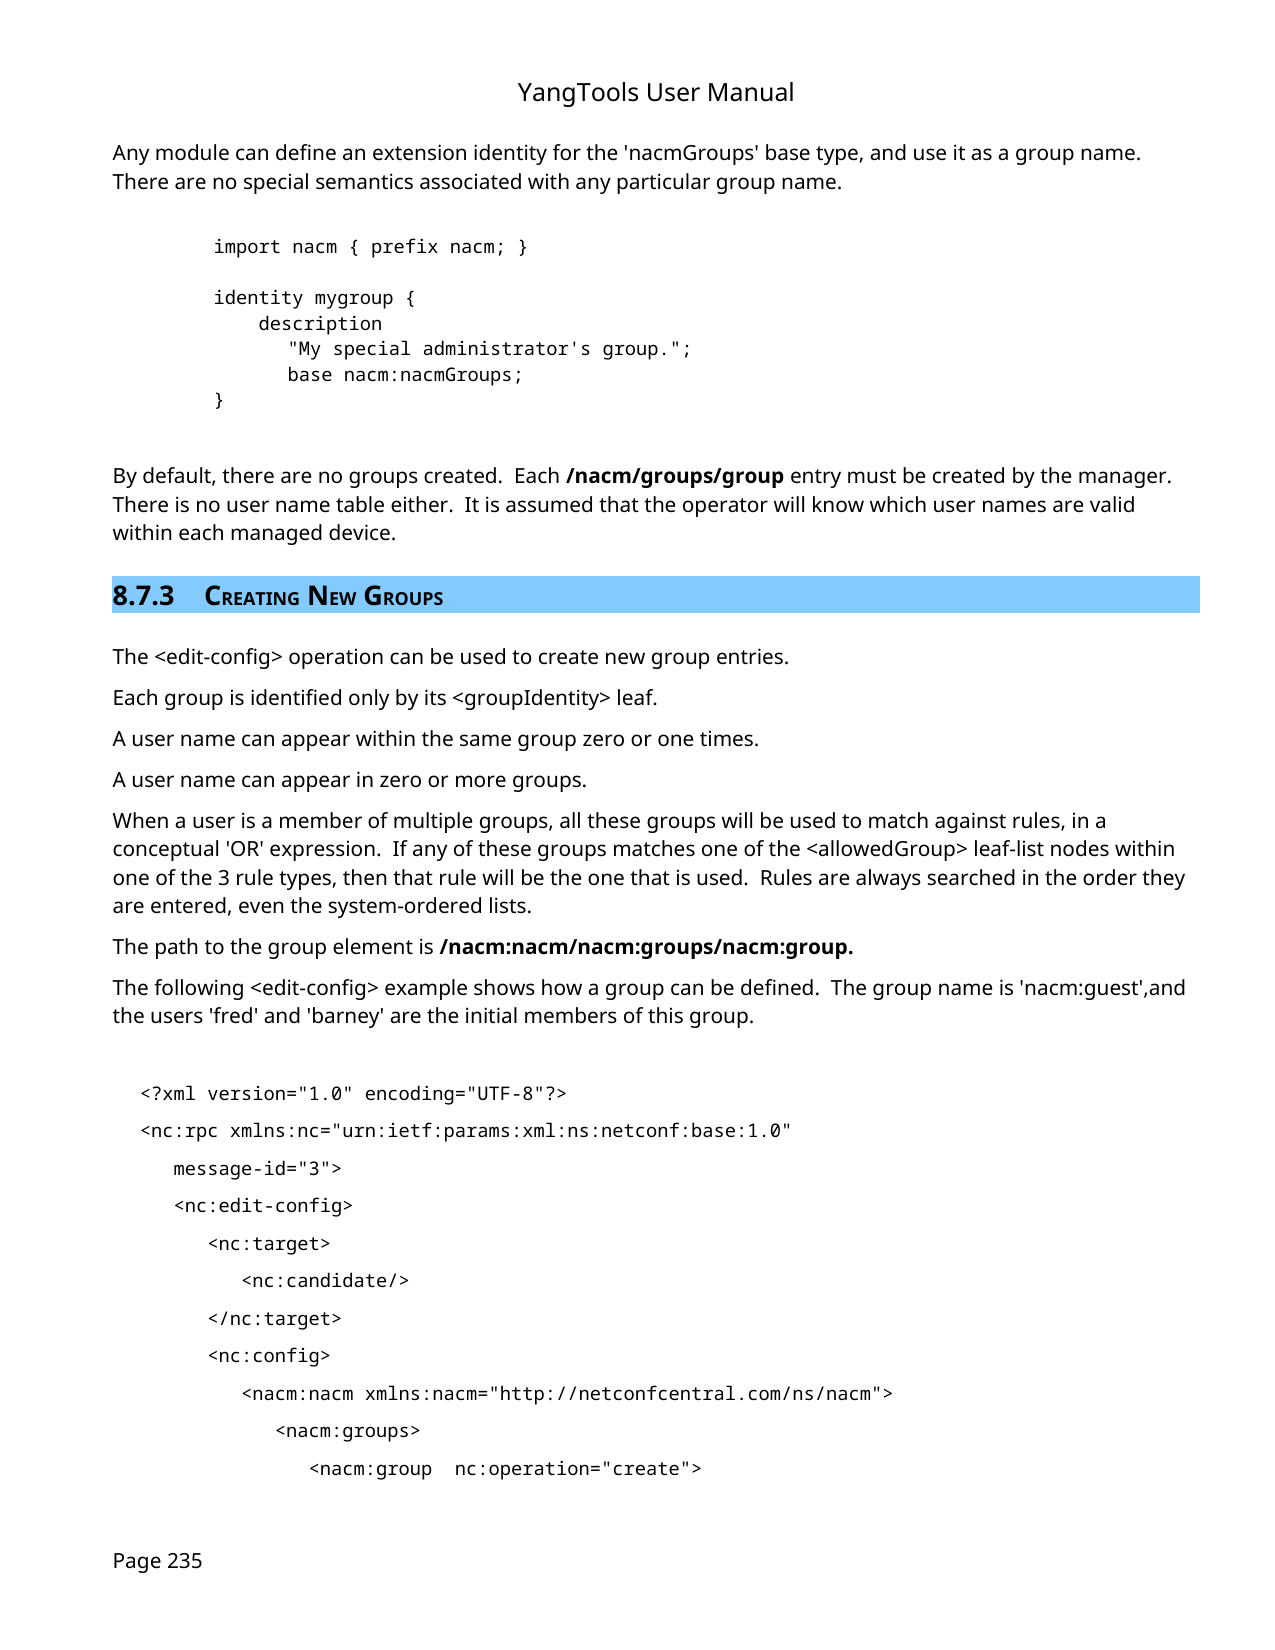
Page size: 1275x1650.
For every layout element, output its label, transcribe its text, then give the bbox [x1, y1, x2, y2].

text <nacm:group nc:operation="create"> [139, 1455, 1200, 1480]
text <nc:target> [139, 1230, 1200, 1255]
text <nc:candidate/> [139, 1267, 1200, 1293]
text A user name can appear within the same group zero or one times. [112, 724, 1200, 752]
text Each group is identified only by its <groupIdentity> leaf. [112, 683, 1200, 711]
text <?xml version="1.0" encoding="UTF-8"?> [139, 1080, 1200, 1105]
text When a user is a member of multiple groups, all these groups will be used to match against rules, in a conceptual 'OR' expression. If any of these groups matches one of the <allowedGroup> leaf-list nodes within one of the 3 rule types, then that rule will be the one that is used. Rules are always searched in the order they are entered, even the system-ordered lists. [112, 806, 1200, 919]
text Any module can define an extension identity for the 'nacmGroups' base type, and use it as a group name. There are no special semantics associated with any particular group name. [112, 138, 1200, 195]
text The path to the group element is /nacm:nacm/nacm:groups/nacm:group. [112, 932, 1200, 961]
text message-id="3"> [139, 1155, 1200, 1180]
text By default, there are no groups created. Each /nacm/groups/group entry must be created by the manager. There is no user name table either. It is assumed that the operator will know which user names are valid within each managed device. [112, 462, 1200, 547]
text <nc:rpc xmlns:nc="urn:ietf:params:xml:ns:netconf:base:1.0" [139, 1117, 1200, 1143]
text The <edit-config> operation can be used to create new group entries. [112, 642, 1200, 671]
text <nacm:groups> [139, 1417, 1200, 1443]
text A user name can appear in zero or more groups. [112, 765, 1200, 793]
text <nc:config> [139, 1342, 1200, 1368]
text The following <edit-config> example shows how a group can be defined. The group name is 'nacm:guest',and the users 'fred' and 'barney' are the initial members of this group. [112, 973, 1200, 1030]
text </nc:target> [139, 1305, 1200, 1330]
subtitle Creating New Groups [112, 576, 1200, 613]
text import nacm { prefix nacm; } identity mygroup { description "My special administrator's group."; base nacm:nacmGroups; } [139, 208, 1200, 412]
text <nc:edit-config> [139, 1192, 1200, 1218]
text <nacm:nacm xmlns:nacm="http://netconfcentral.com/ns/nacm"> [139, 1380, 1200, 1405]
